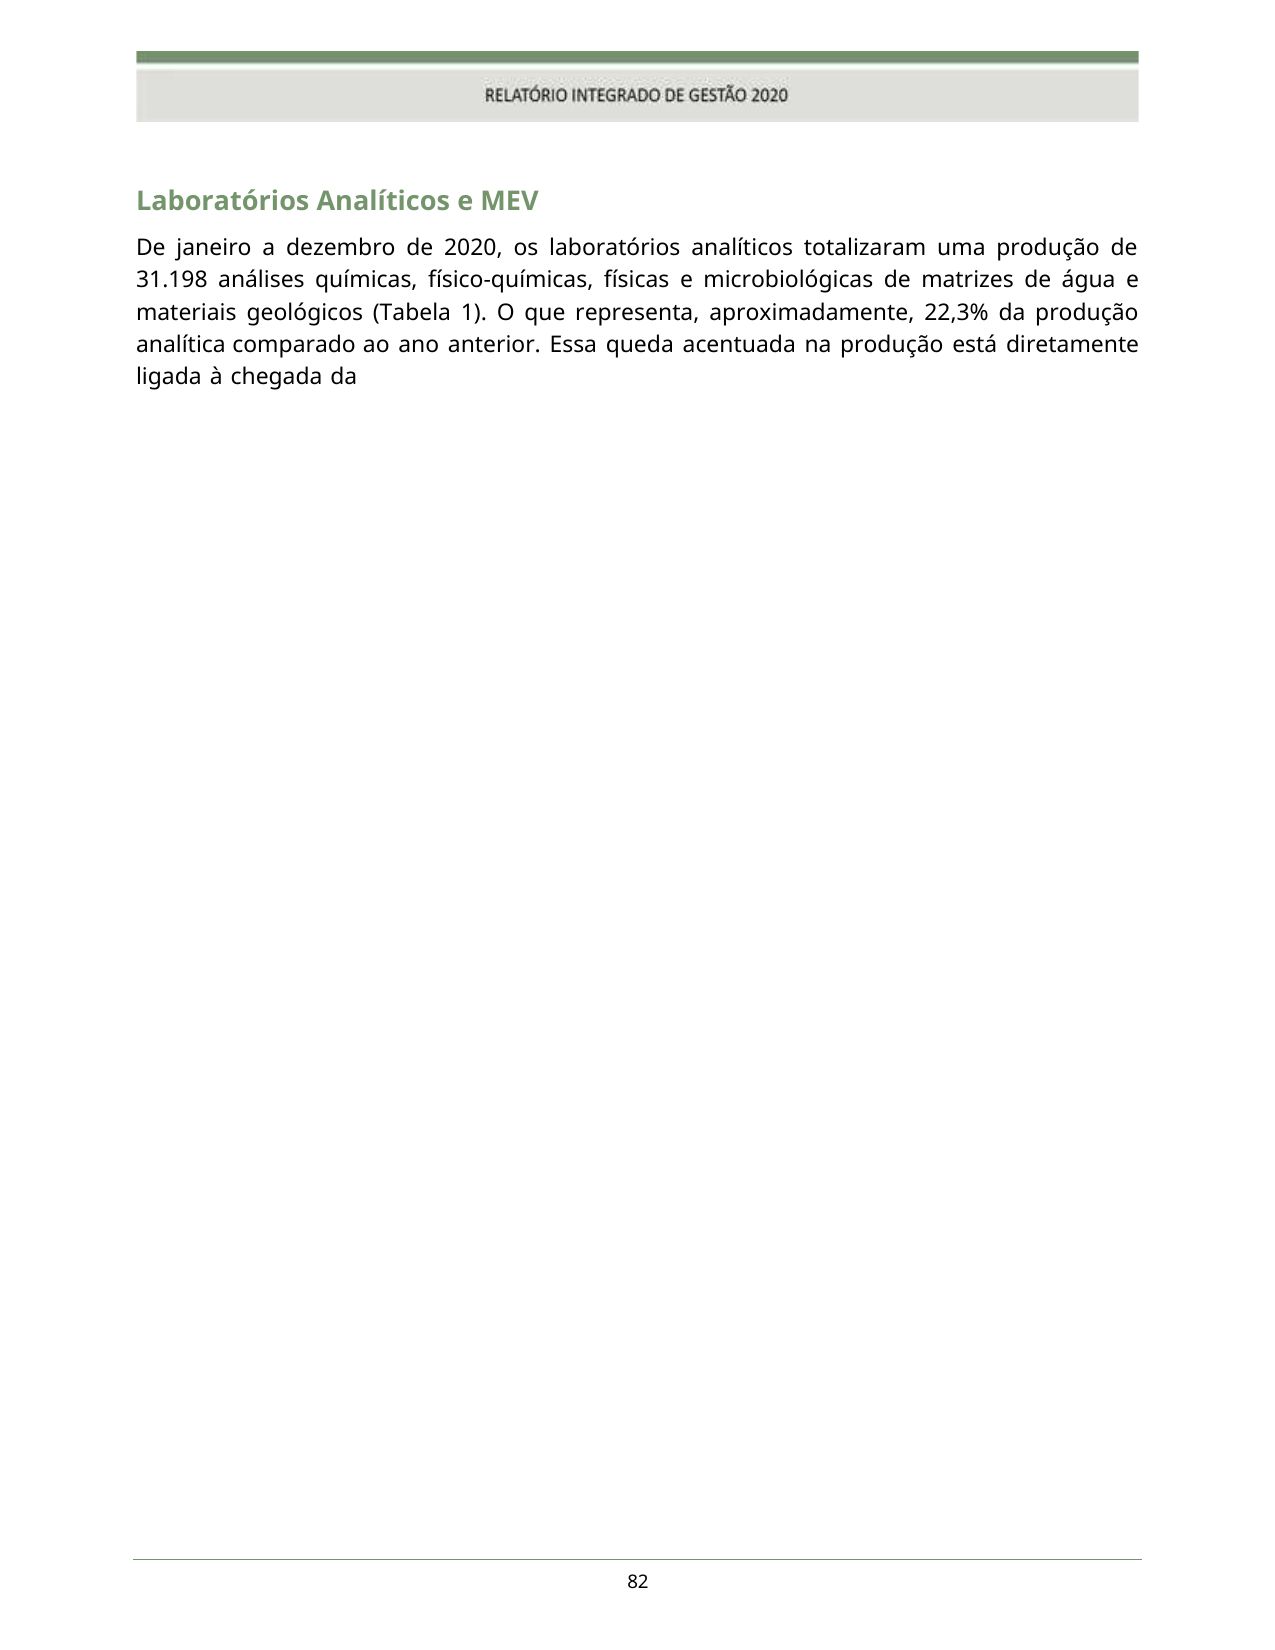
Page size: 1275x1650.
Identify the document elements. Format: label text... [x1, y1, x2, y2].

text De janeiro a dezembro de 2020, os laboratórios analíticos totalizaram uma produção de 31.198 análises químicas, físico-químicas, físicas e microbiológicas de matrizes de água e materiais geológicos (Tabela 1). O que representa, aproximadamente, 22,3% da produção analítica comparado ao ano anterior. Essa queda acentuada na produção está diretamente ligada à chegada da [136, 231, 1139, 391]
subtitle Laboratórios Analíticos e MEV [136, 181, 1202, 218]
